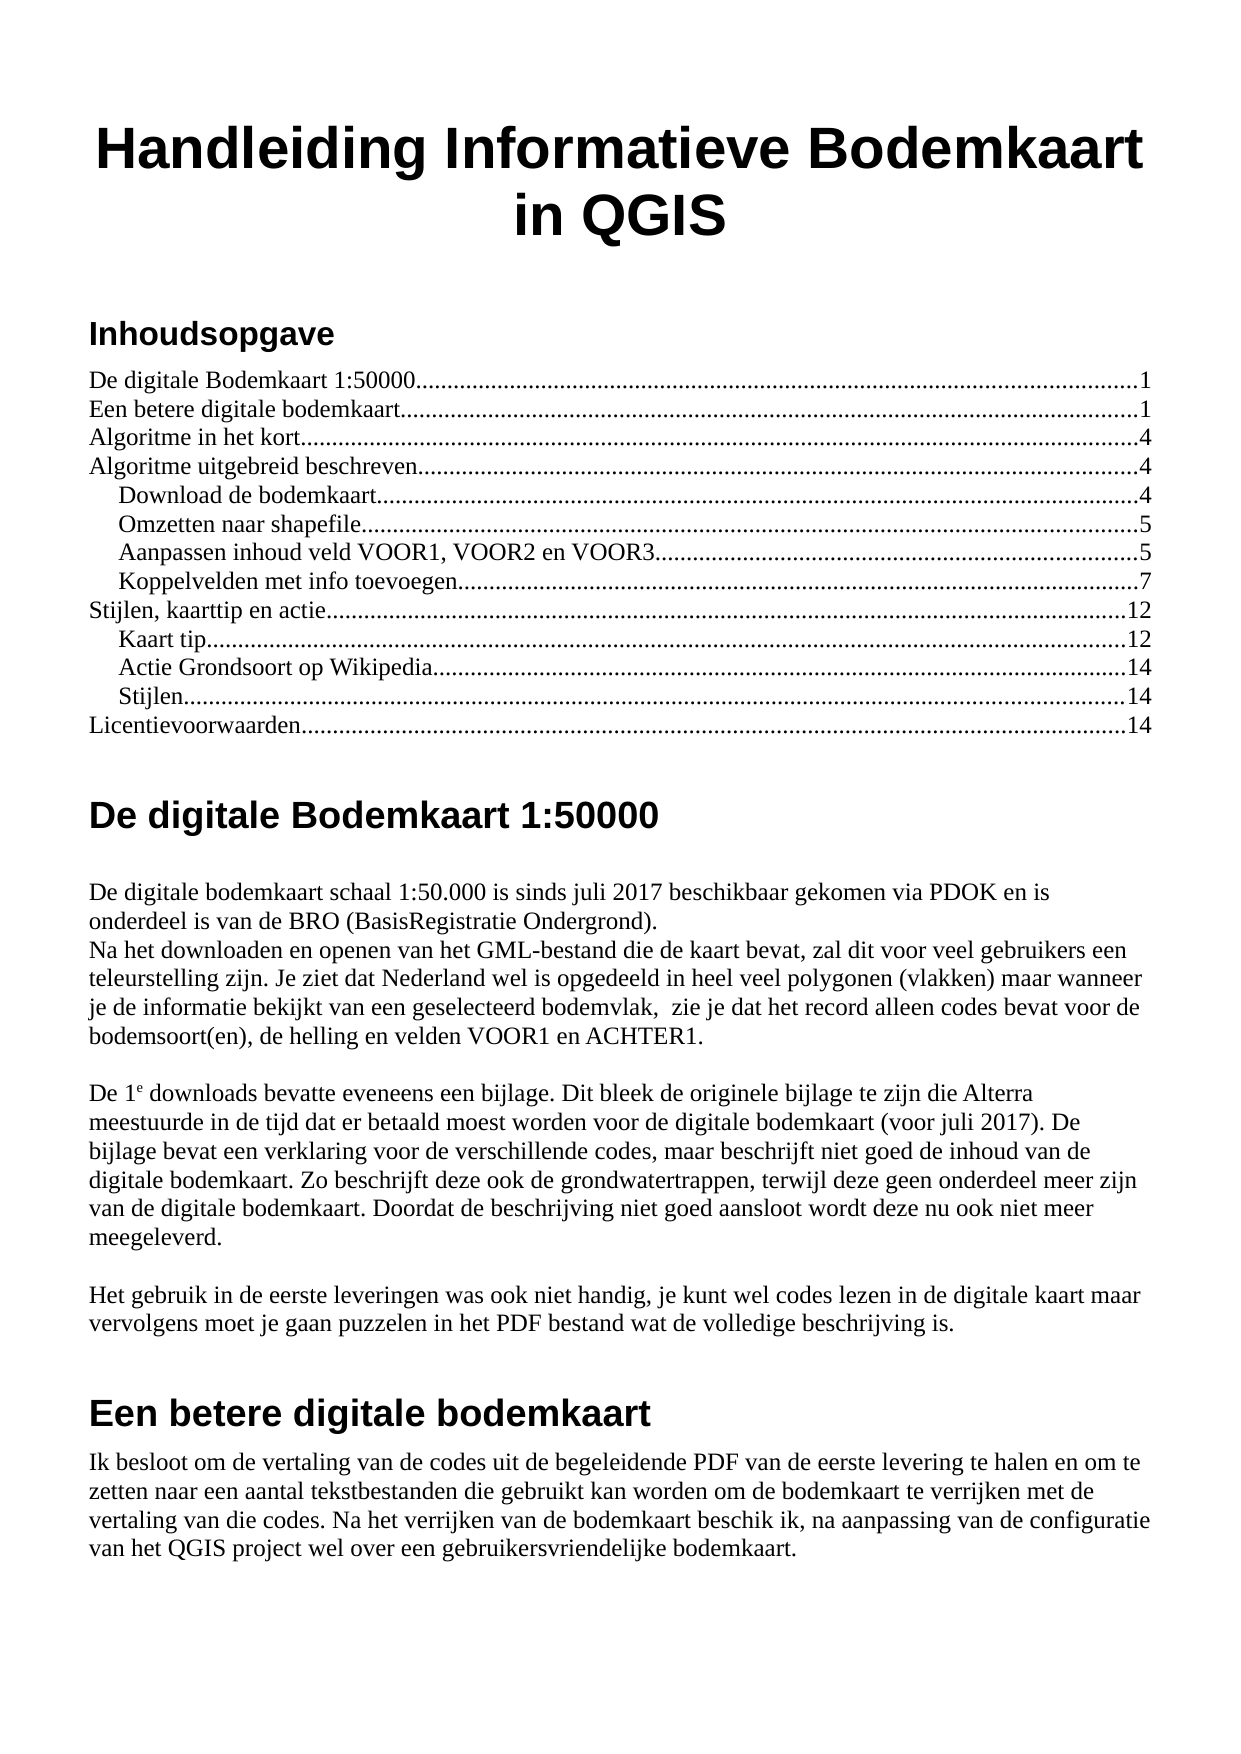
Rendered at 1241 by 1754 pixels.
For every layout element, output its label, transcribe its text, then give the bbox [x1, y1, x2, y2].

text Ik besloot om de vertaling van de codes uit de begeleidende PDF van de eerste levering te halen en om te zetten naar een aantal tekstbestanden die gebruikt kan worden om de bodemkaart te verrijken met de vertaling van die codes. Na het verrijken van de bodemkaart beschik ik, na aanpassing van de configuratie van het QGIS project wel over een gebruikersvriendelijke bodemkaart. [88, 1447, 1152, 1562]
title Handleiding Informatieve Bodemkaart in QGIS [88, 113, 1152, 248]
text Een betere digitale bodemkaart 1 [88, 394, 1152, 422]
text Aanpassen inhoud veld VOOR1, VOOR2 en VOOR3 5 [118, 537, 1152, 566]
text Na het downloaden en openen van het GML-bestand die de kaart bevat, zal dit voor veel gebruikers een teleurstelling zijn. Je ziet dat Nederland wel is opgedeeld in heel veel polygonen (vlakken) maar wanneer je de informatie bekijkt van een geselecteerd bodemvlak, zie je dat het record alleen codes bevat voor de bodemsoort(en), de helling en velden VOOR1 en ACHTER1. [88, 935, 1152, 1050]
text Het gebruik in de eerste leveringen was ook niet handig, je kunt wel codes lezen in de digitale kaart maar vervolgens moet je gaan puzzelen in het PDF bestand wat de volledige beschrijving is. [88, 1280, 1152, 1337]
text Kaart tip 12 [118, 624, 1152, 652]
subtitle Een betere digitale bodemkaart [88, 1391, 1152, 1435]
text Algoritme in het kort 4 [88, 422, 1152, 451]
subtitle De digitale Bodemkaart 1:50000 [88, 792, 1152, 836]
text Licentievoorwaarden 14 [88, 710, 1152, 739]
text Download de bodemkaart 4 [118, 480, 1152, 509]
text Algoritme uitgebreid beschreven 4 [88, 451, 1152, 480]
text De digitale Bodemkaart 1:50000 1 [88, 365, 1152, 394]
text Koppelvelden met info toevoegen 7 [118, 566, 1152, 595]
text Stijlen 14 [118, 681, 1152, 710]
text De 1e downloads bevatte eveneens een bijlage. Dit bleek de originele bijlage te zijn die Alterra meestuurde in de tijd dat er betaald moest worden voor de digitale bodemkaart (voor juli 2017). De bijlage bevat een verklaring voor de verschillende codes, maar beschrijft niet goed de inhoud van de digitale bodemkaart. Zo beschrijft deze ook de grondwatertrappen, terwijl deze geen onderdeel meer zijn van de digitale bodemkaart. Doordat de beschrijving niet goed aansloot wordt deze nu ook niet meer meegeleverd. [88, 1078, 1152, 1251]
text Omzetten naar shapefile 5 [118, 509, 1152, 537]
text De digitale bodemkaart schaal 1:50.000 is sinds juli 2017 beschikbaar gekomen via PDOK en is onderdeel is van de BRO (BasisRegistratie Ondergrond). [88, 877, 1152, 935]
subtitle Inhoudsopgave [88, 314, 1152, 352]
text Actie Grondsoort op Wikipedia 14 [118, 652, 1152, 681]
text Stijlen, kaarttip en actie 12 [88, 595, 1152, 624]
